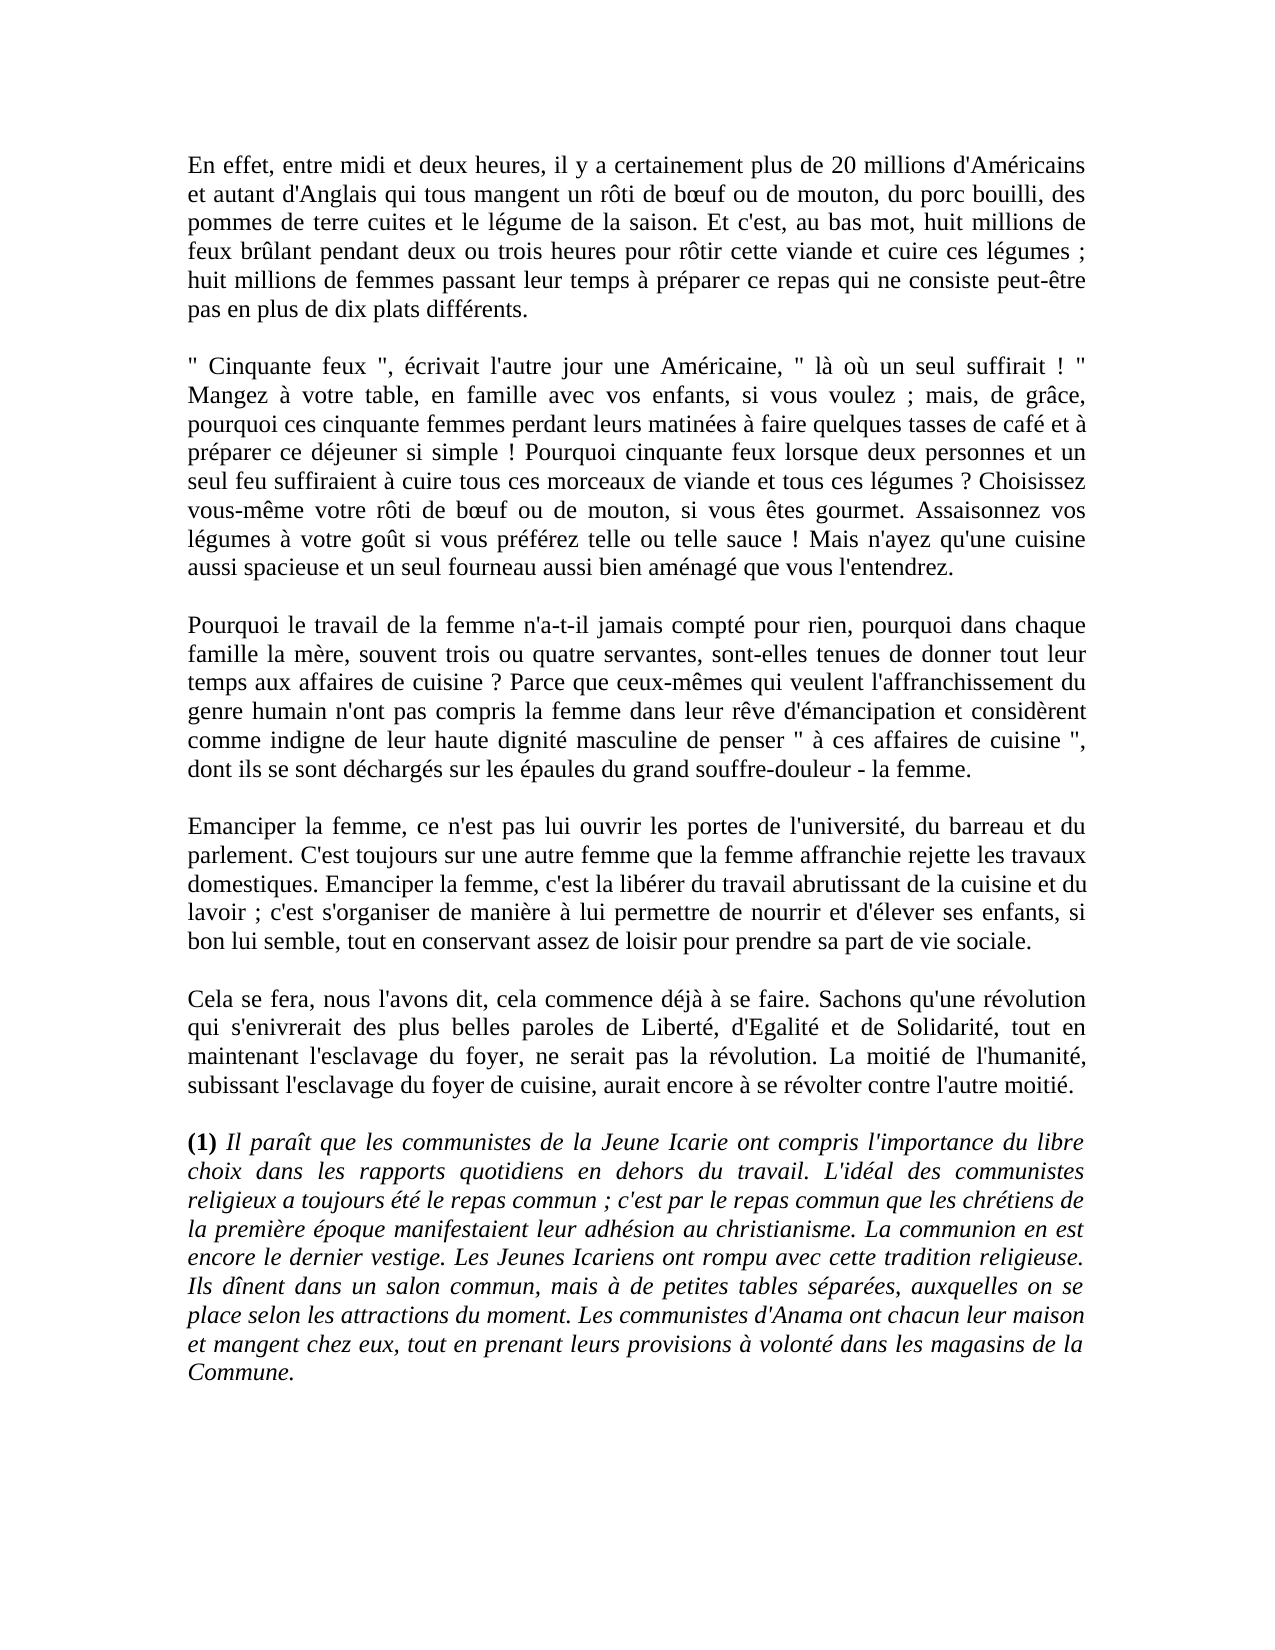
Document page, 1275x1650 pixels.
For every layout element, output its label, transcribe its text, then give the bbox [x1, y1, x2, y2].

text Cela se fera, nous l'avons dit, cela commence déjà à se faire. Sachons qu'une révolution qui s'enivrerait des plus belles paroles de Liberté, d'Egalité et de Solidarité, tout en maintenant l'esclavage du foyer, ne serait pas la révolution. La moitié de l'humanité, subissant l'esclavage du foyer de cuisine, aurait encore à se révolter contre l'autre moitié. [187, 984, 1087, 1099]
text " Cinquante feux ", écrivait l'autre jour une Américaine, " là où un seul suffirait ! " Mangez à votre table, en famille avec vos enfants, si vous voulez ; mais, de grâce, pourquoi ces cinquante femmes perdant leurs matinées à faire quelques tasses de café et à préparer ce déjeuner si simple ! Pourquoi cinquante feux lorsque deux personnes et un seul feu suffiraient à cuire tous ces morceaux de viande et tous ces légumes ? Choisissez vous-même votre rôti de bœuf ou de mouton, si vous êtes gourmet. Assaisonnez vos légumes à votre goût si vous préférez telle ou telle sauce ! Mais n'ayez qu'une cuisine aussi spacieuse et un seul fourneau aussi bien aménagé que vous l'entendrez. [187, 351, 1087, 581]
text Emanciper la femme, ce n'est pas lui ouvrir les portes de l'université, du barreau et du parlement. C'est toujours sur une autre femme que la femme affranchie rejette les travaux domestiques. Emanciper la femme, c'est la libérer du travail abrutissant de la cuisine et du lavoir ; c'est s'organiser de manière à lui permettre de nourrir et d'élever ses enfants, si bon lui semble, tout en conservant assez de loisir pour prendre sa part de vie sociale. [187, 811, 1087, 955]
text Pourquoi le travail de la femme n'a-t-il jamais compté pour rien, pourquoi dans chaque famille la mère, souvent trois ou quatre servantes, sont-elles tenues de donner tout leur temps aux affaires de cuisine ? Parce que ceux-mêmes qui veulent l'affranchissement du genre humain n'ont pas compris la femme dans leur rêve d'émancipation et considèrent comme indigne de leur haute dignité masculine de penser " à ces affaires de cuisine ", dont ils se sont déchargés sur les épaules du grand souffre-douleur - la femme. [187, 610, 1087, 782]
text (1) Il paraît que les communistes de la Jeune Icarie ont compris l'importance du libre choix dans les rapports quotidiens en dehors du travail. L'idéal des communistes religieux a toujours été le repas commun ; c'est par le repas commun que les chrétiens de la première époque manifestaient leur adhésion au christianisme. La communion en est encore le dernier vestige. Les Jeunes Icariens ont rompu avec cette tradition religieuse. Ils dînent dans un salon commun, mais à de petites tables séparées, auxquelles on se place selon les attractions du moment. Les communistes d'Anama ont chacun leur maison et mangent chez eux, tout en prenant leurs provisions à volonté dans les magasins de la Commune. [187, 1127, 1087, 1386]
text En effet, entre midi et deux heures, il y a certainement plus de 20 millions d'Américains et autant d'Anglais qui tous mangent un rôti de bœuf ou de mouton, du porc bouilli, des pommes de terre cuites et le légume de la saison. Et c'est, au bas mot, huit millions de feux brûlant pendant deux ou trois heures pour rôtir cette viande et cuire ces légumes ; huit millions de femmes passant leur temps à préparer ce repas qui ne consiste peut-être pas en plus de dix plats différents. [187, 150, 1087, 322]
